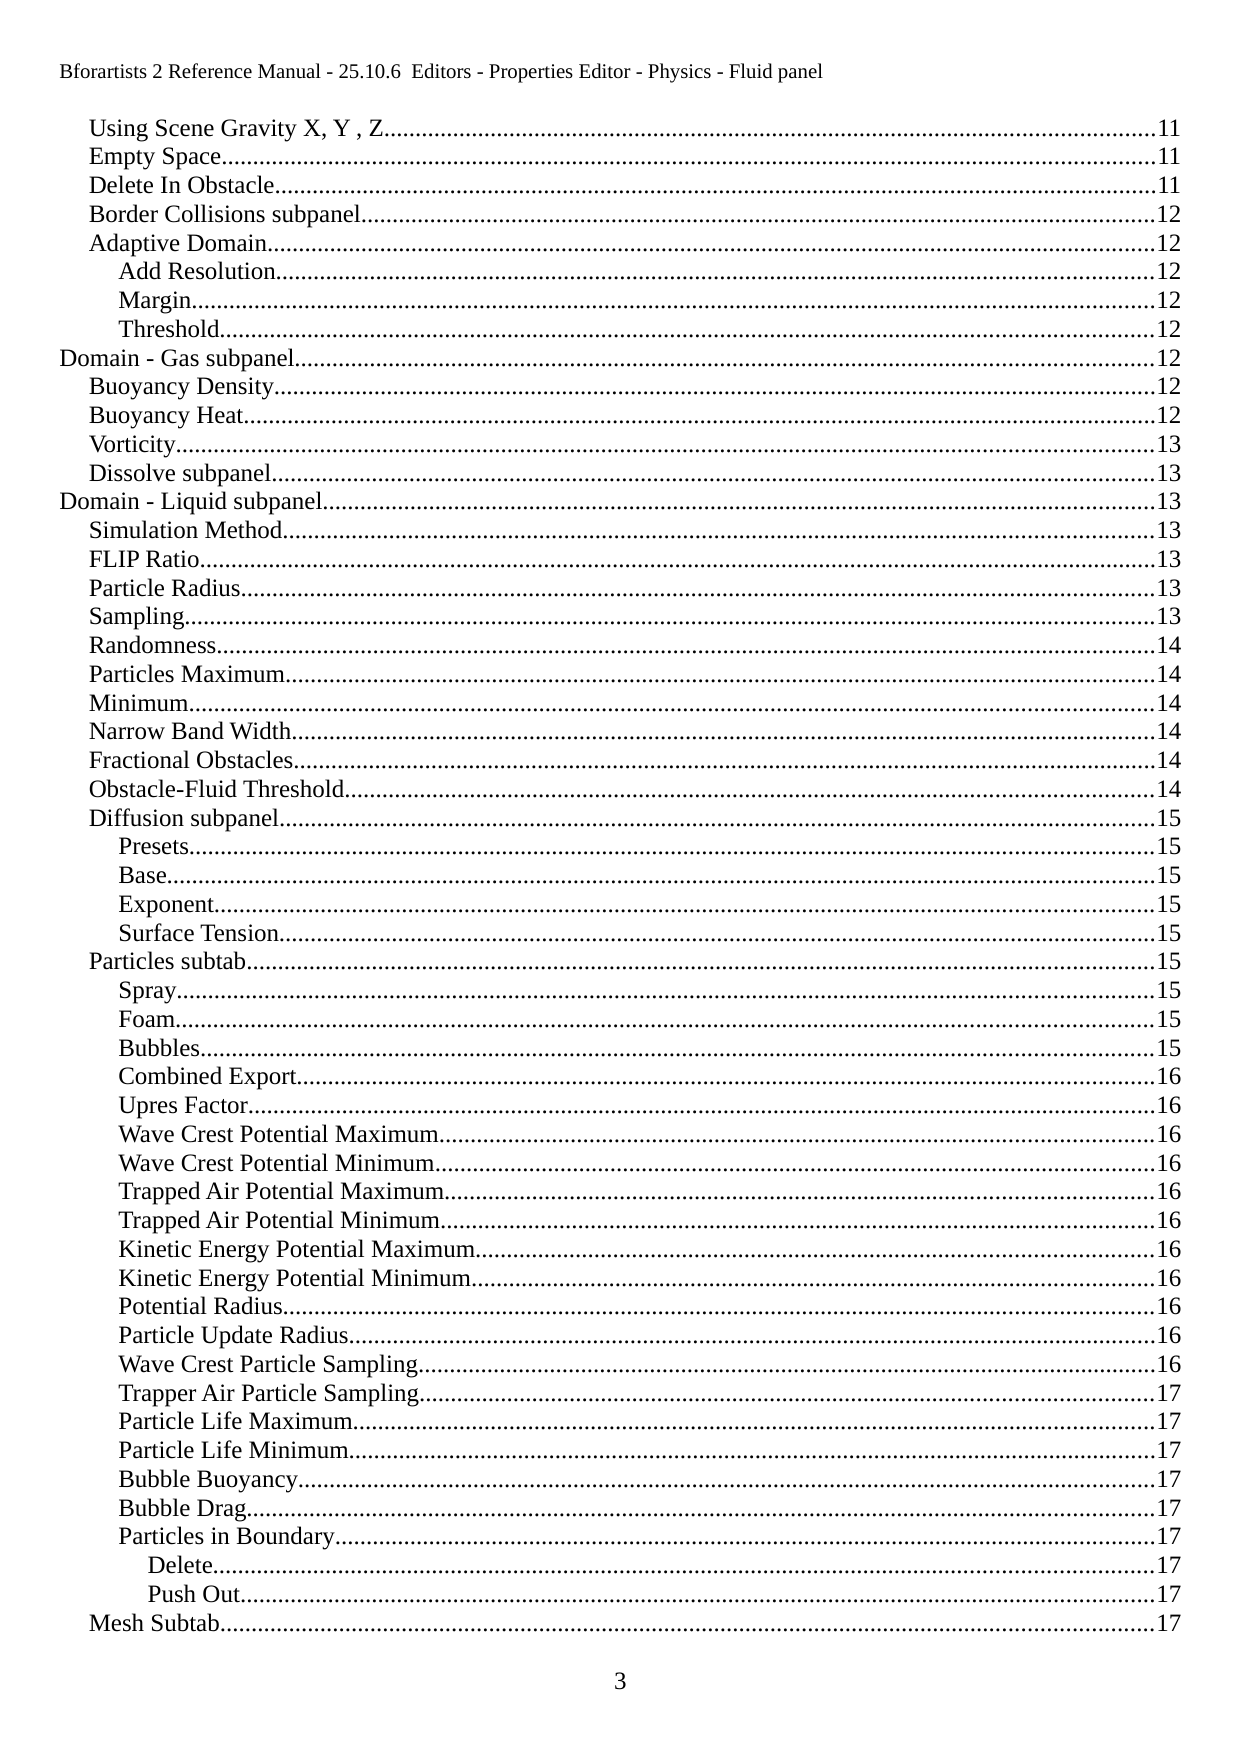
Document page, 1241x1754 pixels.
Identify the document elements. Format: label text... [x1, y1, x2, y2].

text Minimum 14 [88, 688, 1181, 716]
text Narrow Band Width 14 [88, 716, 1181, 745]
text Trapped Air Potential Maximum 16 [118, 1176, 1181, 1205]
text Trapped Air Potential Minimum 16 [118, 1205, 1181, 1234]
text Delete In Obstacle 11 [88, 170, 1181, 199]
text Wave Crest Particle Sampling 16 [118, 1349, 1181, 1378]
text Presets 15 [118, 831, 1181, 860]
text Domain - Gas subpanel 12 [59, 343, 1181, 371]
text Buoyancy Heat 12 [88, 400, 1181, 429]
text Using Scene Gravity X, Y , Z 11 [88, 113, 1181, 141]
text Kinetic Energy Potential Minimum 16 [118, 1263, 1181, 1291]
text Base 15 [118, 860, 1181, 889]
text Foam 15 [118, 1004, 1181, 1033]
text Domain - Liquid subpanel 13 [59, 486, 1181, 515]
text Particle Life Maximum 17 [118, 1406, 1181, 1435]
text Upres Factor 16 [118, 1090, 1181, 1119]
text Combined Export 16 [118, 1061, 1181, 1090]
text Particles subtab 15 [88, 946, 1181, 975]
text Border Collisions subpanel 12 [88, 199, 1181, 228]
text Surface Tension 15 [118, 918, 1181, 946]
text Diffusion subpanel 15 [88, 803, 1181, 831]
text Bubbles 15 [118, 1033, 1181, 1061]
text Wave Crest Potential Minimum 16 [118, 1148, 1181, 1176]
text Empty Space 11 [88, 141, 1181, 170]
text Wave Crest Potential Maximum 16 [118, 1119, 1181, 1148]
text Particles in Boundary 17 [118, 1521, 1181, 1550]
text Particle Update Radius 16 [118, 1320, 1181, 1349]
text Add Resolution 12 [118, 256, 1181, 285]
text Exponent 15 [118, 889, 1181, 918]
text Obstacle-Fluid Threshold 14 [88, 774, 1181, 803]
text Buoyancy Density 12 [88, 371, 1181, 400]
text Kinetic Energy Potential Maximum 16 [118, 1234, 1181, 1263]
text Push Out 17 [147, 1579, 1181, 1608]
text Delete 17 [147, 1550, 1181, 1579]
text Spray 15 [118, 975, 1181, 1004]
text Randomness 14 [88, 630, 1181, 659]
text Adaptive Domain 12 [88, 228, 1181, 256]
text Bubble Buoyancy 17 [118, 1464, 1181, 1493]
text Bubble Drag 17 [118, 1493, 1181, 1521]
text Trapper Air Particle Sampling 17 [118, 1378, 1181, 1406]
text Threshold 12 [118, 314, 1181, 343]
text Mesh Subtab 17 [88, 1608, 1181, 1636]
text Particle Life Minimum 17 [118, 1435, 1181, 1464]
text FLIP Ratio 13 [88, 544, 1181, 573]
text Potential Radius 16 [118, 1291, 1181, 1320]
text Particles Maximum 14 [88, 659, 1181, 688]
text Fractional Obstacles 14 [88, 745, 1181, 774]
text Simulation Method 13 [88, 515, 1181, 544]
text Dissolve subpanel 13 [88, 458, 1181, 486]
text Vorticity 13 [88, 429, 1181, 458]
text Margin 12 [118, 285, 1181, 314]
text Sampling 13 [88, 601, 1181, 630]
text Particle Radius 13 [88, 573, 1181, 601]
